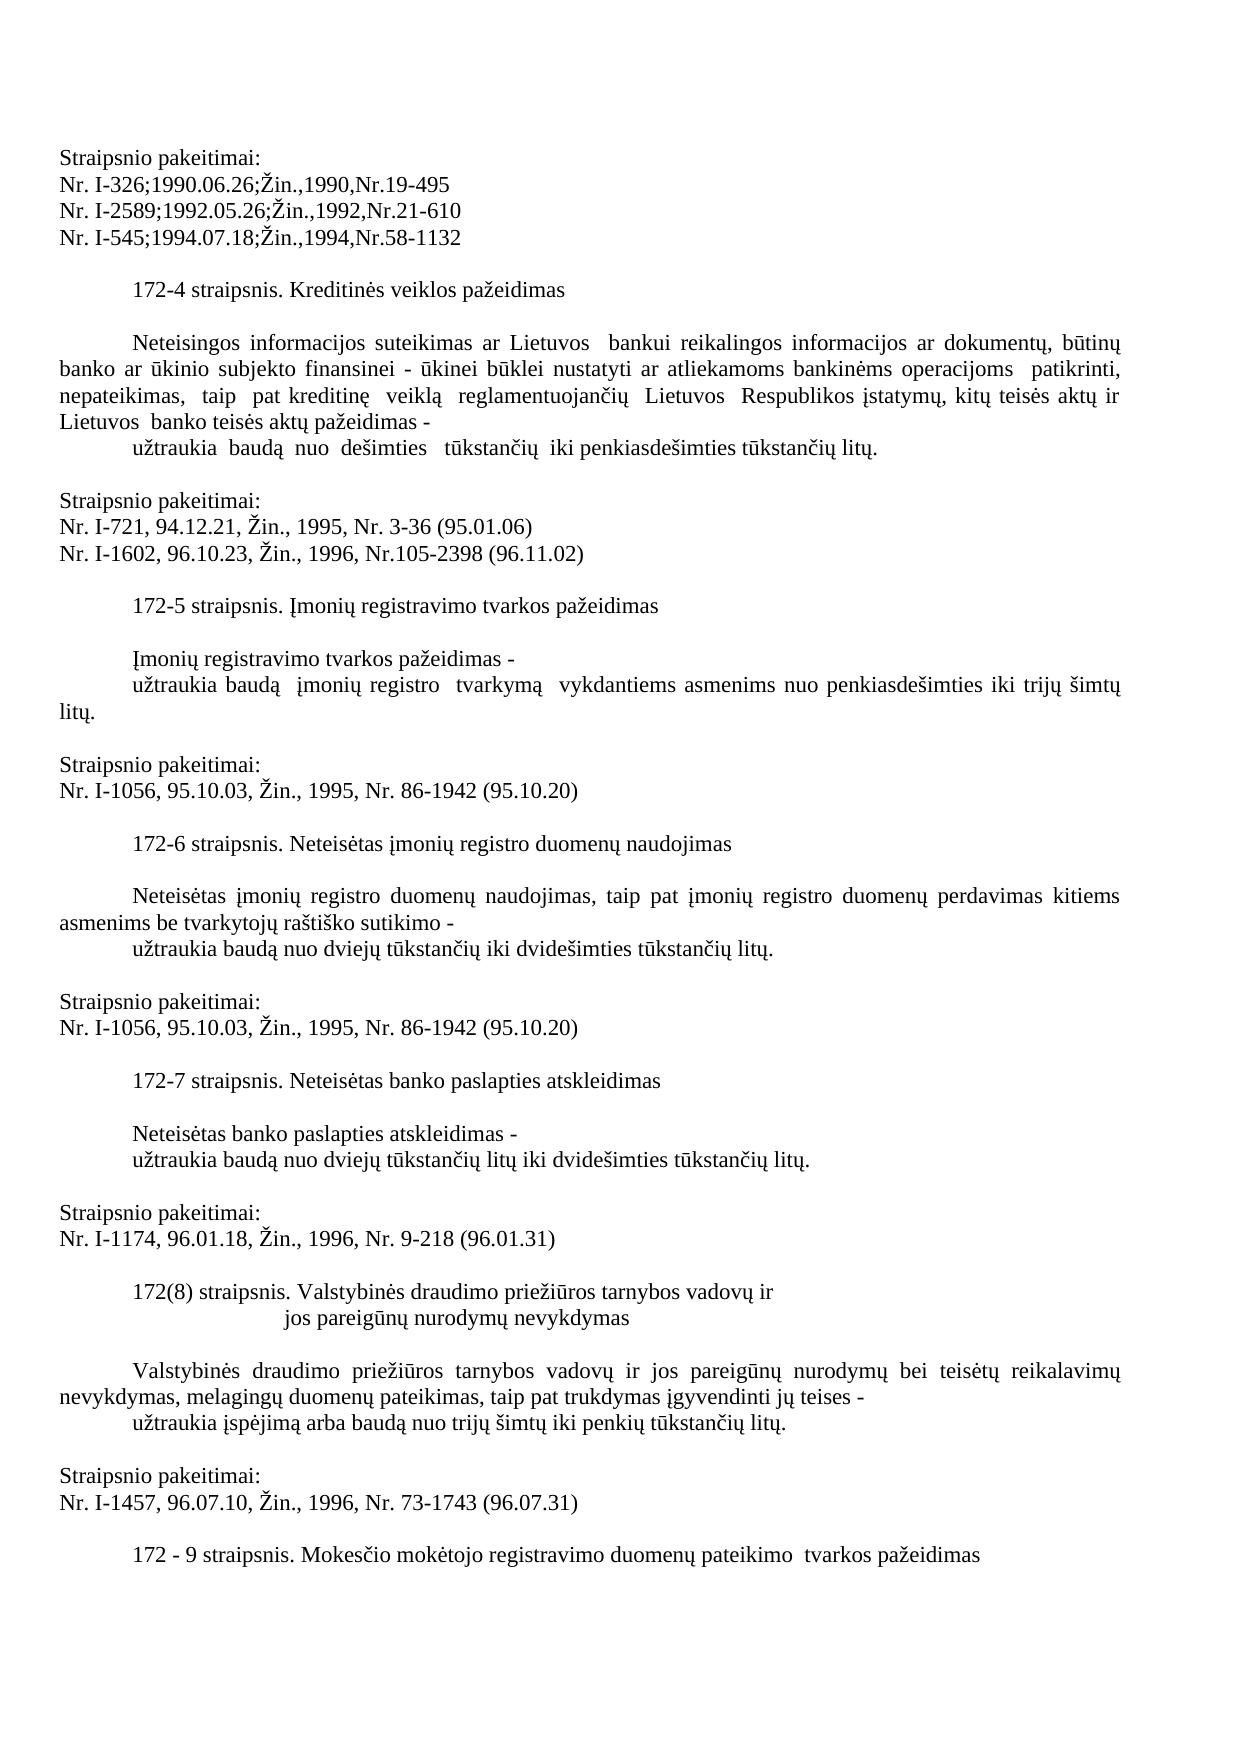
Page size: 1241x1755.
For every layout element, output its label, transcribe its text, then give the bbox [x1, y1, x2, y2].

text Nr. I-2589;1992.05.26;Žin.,1992,Nr.21-610 [59, 197, 1122, 223]
text Neteisėtas banko paslapties atskleidimas - [59, 1119, 1122, 1146]
text 172-4 straipsnis. Kreditinės veiklos pažeidimas [59, 276, 1122, 303]
text užtraukia baudą įmonių registro tvarkymą vykdantiems asmenims nuo penkiasdešimties iki trijų šimtų litų. [59, 672, 1122, 724]
text Straipsnio pakeitimai: [59, 1199, 1122, 1225]
text Nr. I-1602, 96.10.23, Žin., 1996, Nr.105-2398 (96.11.02) [59, 540, 1122, 566]
text užtraukia baudą nuo dviejų tūkstančių litų iki dvidešimties tūkstančių litų. [59, 1146, 1122, 1172]
text Straipsnio pakeitimai: [59, 1462, 1122, 1488]
text Neteisėtas įmonių registro duomenų naudojimas, taip pat įmonių registro duomenų perdavimas kitiems asmenims be tvarkytojų raštiško sutikimo - [59, 882, 1122, 935]
text užtraukia baudą nuo dviejų tūkstančių iki dvidešimties tūkstančių litų. [59, 935, 1122, 961]
text Neteisingos informacijos suteikimas ar Lietuvos bankui reikalingos informacijos ar dokumentų, būtinų banko ar ūkinio subjekto finansinei - ūkinei būklei nustatyti ar atliekamoms bankinėms operacijoms patikrinti, nepateikimas, taip pat kreditinę veiklą reglamentuojančių Lietuvos Respublikos įstatymų, kitų teisės aktų ir Lietuvos banko teisės aktų pažeidimas - [59, 329, 1122, 434]
text Įmonių registravimo tvarkos pažeidimas - [59, 645, 1122, 672]
text Straipsnio pakeitimai: [59, 988, 1122, 1014]
text Nr. I-1056, 95.10.03, Žin., 1995, Nr. 86-1942 (95.10.20) [59, 777, 1122, 803]
text 172 - 9 straipsnis. Mokesčio mokėtojo registravimo duomenų pateikimo tvarkos pažeidimas [59, 1541, 1122, 1568]
text užtraukia baudą nuo dešimties tūkstančių iki penkiasdešimties tūkstančių litų. [59, 434, 1122, 461]
text Straipsnio pakeitimai: [59, 487, 1122, 513]
text 172(8) straipsnis. Valstybinės draudimo priežiūros tarnybos vadovų ir [59, 1278, 1122, 1304]
text 172-7 straipsnis. Neteisėtas banko paslapties atskleidimas [59, 1067, 1122, 1093]
text Nr. I-326;1990.06.26;Žin.,1990,Nr.19-495 [59, 171, 1122, 197]
text Nr. I-545;1994.07.18;Žin.,1994,Nr.58-1132 [59, 223, 1122, 250]
text Straipsnio pakeitimai: [59, 751, 1122, 777]
text Valstybinės draudimo priežiūros tarnybos vadovų ir jos pareigūnų nurodymų bei teisėtų reikalavimų nevykdymas, melagingų duomenų pateikimas, taip pat trukdymas įgyvendinti jų teises - [59, 1357, 1122, 1409]
text Nr. I-1457, 96.07.10, Žin., 1996, Nr. 73-1743 (96.07.31) [59, 1488, 1122, 1515]
text Nr. I-1174, 96.01.18, Žin., 1996, Nr. 9-218 (96.01.31) [59, 1225, 1122, 1251]
text 172-6 straipsnis. Neteisėtas įmonių registro duomenų naudojimas [59, 830, 1122, 856]
text užtraukia įspėjimą arba baudą nuo trijų šimtų iki penkių tūkstančių litų. [59, 1409, 1122, 1436]
text jos pareigūnų nurodymų nevykdymas [59, 1304, 1122, 1330]
text 172-5 straipsnis. Įmonių registravimo tvarkos pažeidimas [59, 592, 1122, 619]
text Straipsnio pakeitimai: [59, 144, 1122, 171]
text Nr. I-721, 94.12.21, Žin., 1995, Nr. 3-36 (95.01.06) [59, 513, 1122, 540]
text Nr. I-1056, 95.10.03, Žin., 1995, Nr. 86-1942 (95.10.20) [59, 1014, 1122, 1041]
